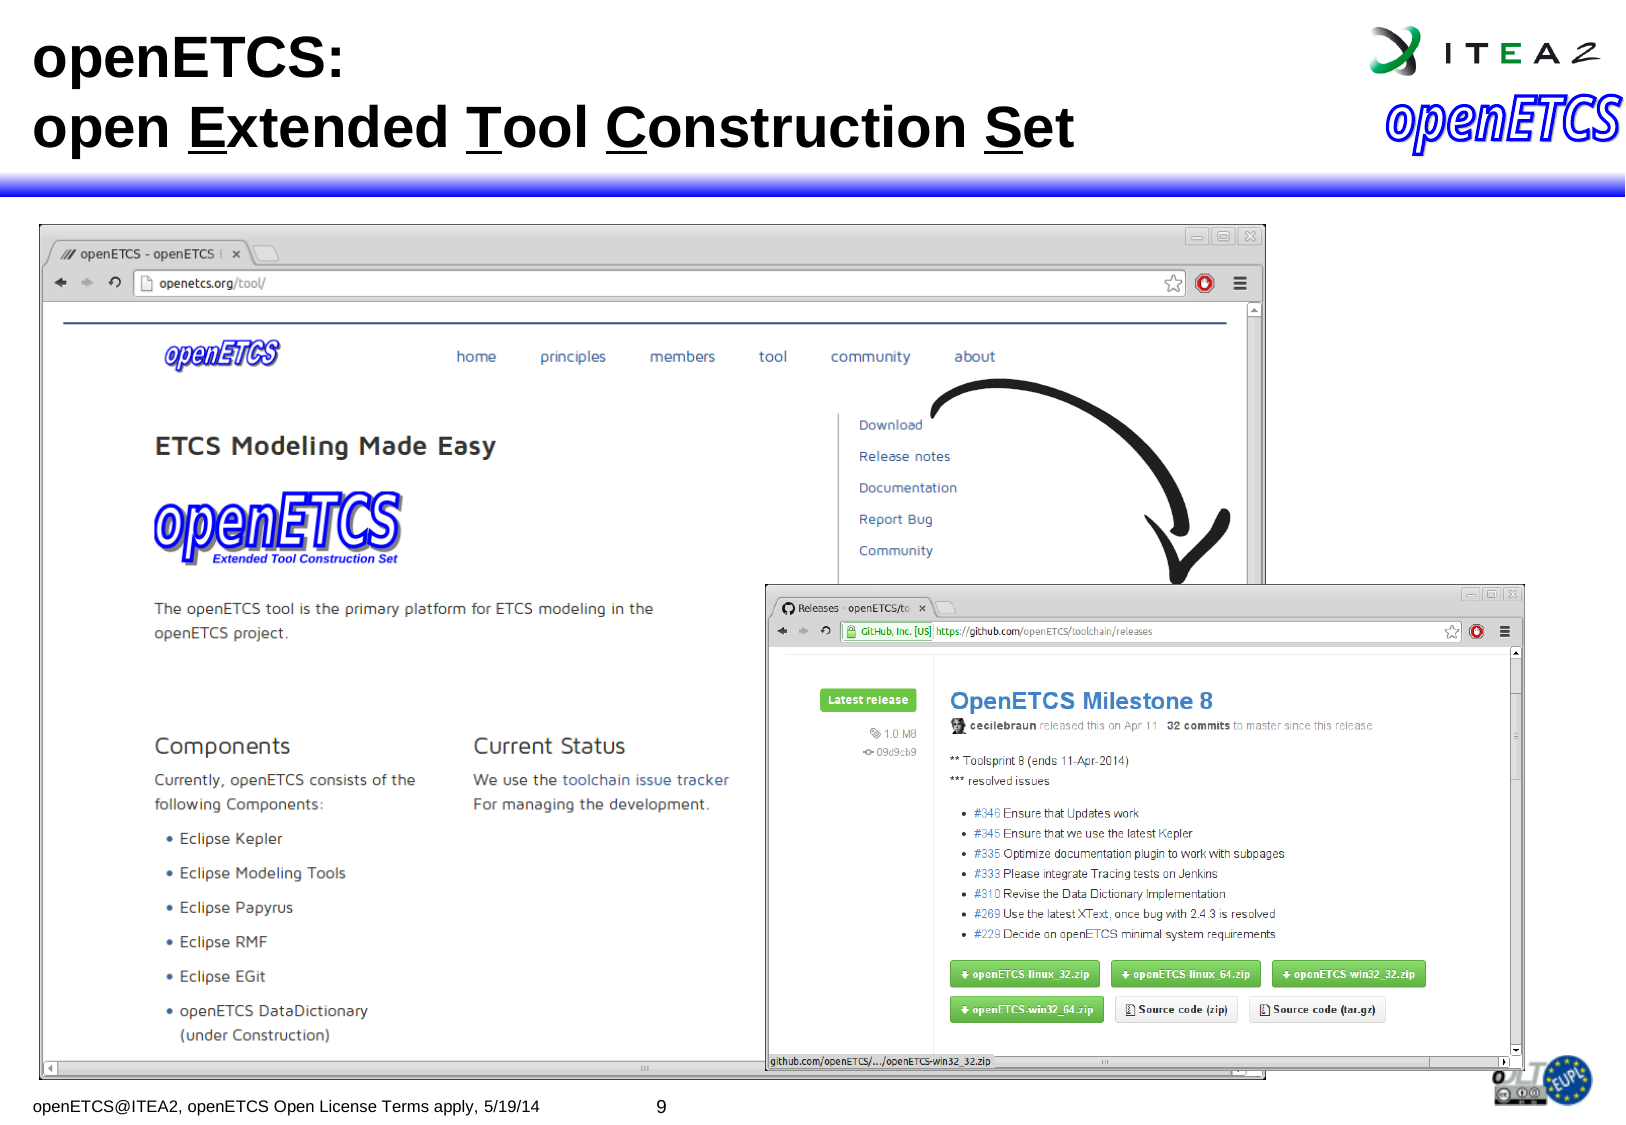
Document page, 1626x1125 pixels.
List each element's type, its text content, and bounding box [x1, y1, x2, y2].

picture [1356, 26, 1626, 76]
picture [39, 224, 1593, 1106]
title openETCS: open Extended Tool Construction Set [32, 19, 1356, 160]
